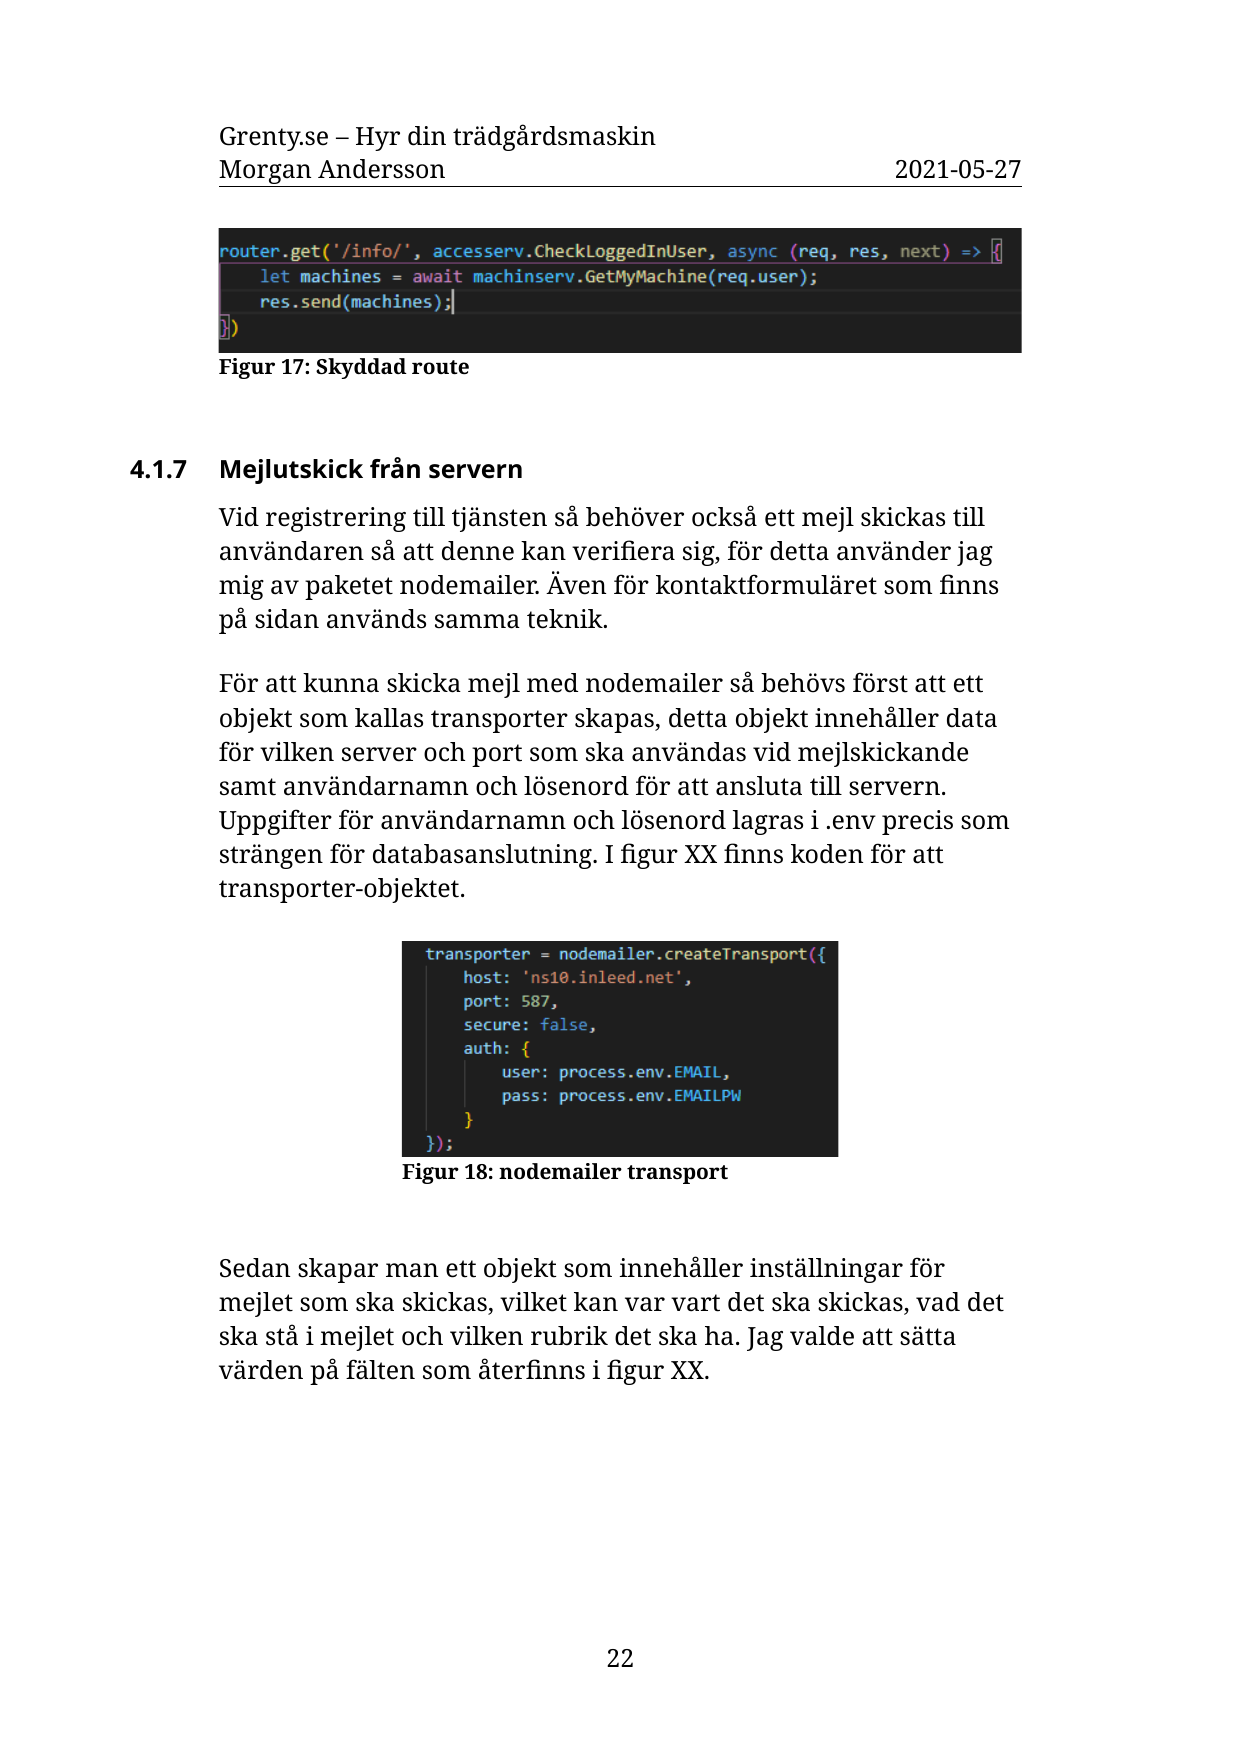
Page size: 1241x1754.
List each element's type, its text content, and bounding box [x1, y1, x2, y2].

subtitle Mejlutskick från servern [130, 452, 1022, 486]
text Vid registrering till tjänsten så behöver också ett mejl skickas till användaren så att denne kan verifiera sig, för detta använder jag mig av paketet nodemailer. Även för kontaktformuläret som finns på sidan används samma teknik. [218, 499, 1022, 635]
text Figur 17: Skyddad route [218, 353, 1022, 381]
picture [218, 228, 1022, 353]
text Sedan skapar man ett objekt som innehåller inställningar för mejlet som ska skickas, vilket kan var vart det ska skickas, vad det ska stå i mejlet och vilken rubrik det ska ha. Jag valde att sätta värden på fälten som återfinns i figur XX. [218, 1250, 1022, 1386]
text För att kunna skicka mejl med nodemailer så behövs först att ett objekt som kallas transporter skapas, detta objekt innehåller data för vilken server och port som ska användas vid mejlskickande samt användarnamn och lösenord för att ansluta till servern. Uppgifter för användarnamn och lösenord lagras i .env precis som strängen för databasanslutning. I figur XX finns koden för att transporter-objektet. [218, 666, 1022, 904]
picture [401, 941, 839, 1157]
text Figur 18: nodemailer transport [402, 1157, 838, 1185]
